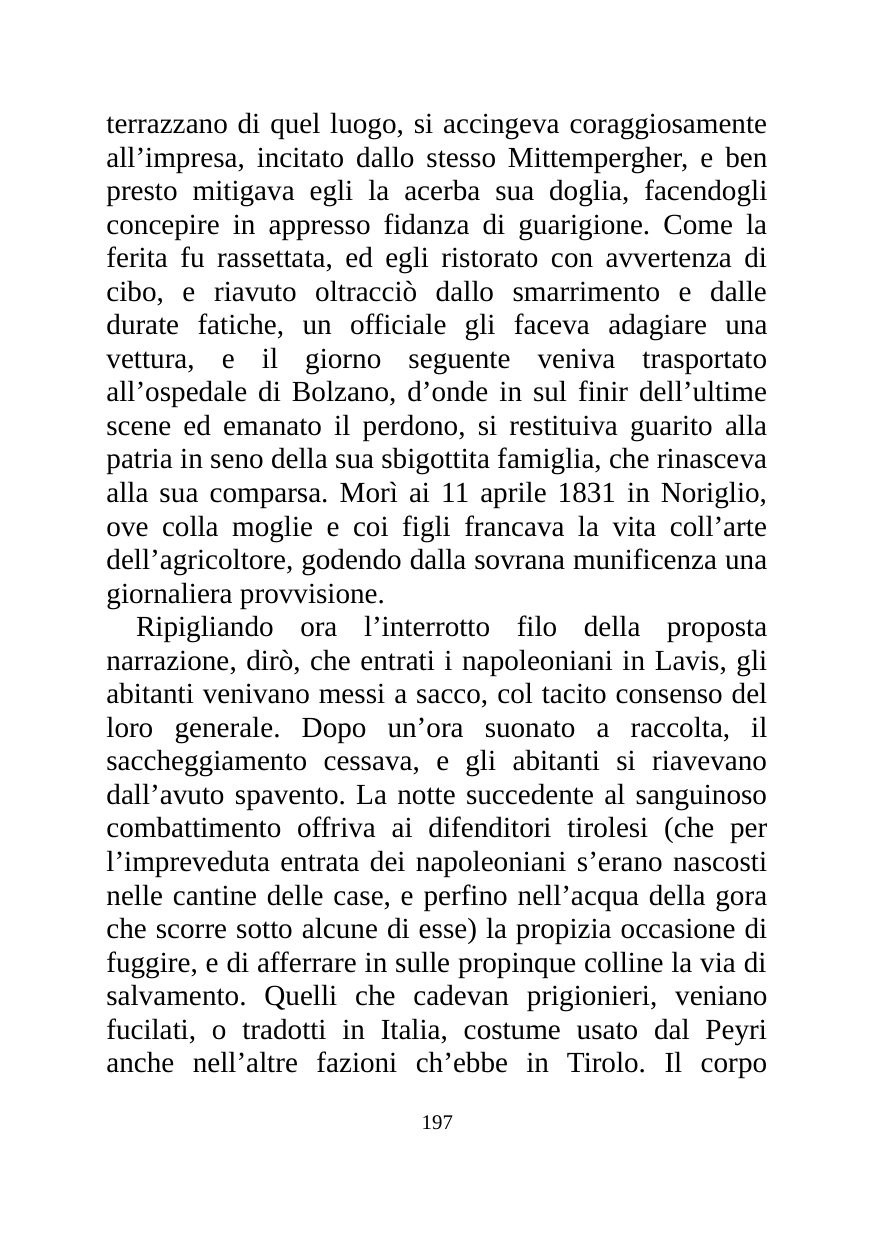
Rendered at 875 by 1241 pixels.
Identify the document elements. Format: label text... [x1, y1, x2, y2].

text Ripigliando ora l’interrotto filo della proposta narrazione, dirò, che entrati i napoleoniani in Lavis, gli abitanti venivano messi a sacco, col tacito consenso del loro generale. Dopo un’ora suonato a raccolta, il saccheggiamento cessava, e gli abitanti si riavevano dall’avuto spavento. La notte succedente al sanguinoso combattimento offriva ai difenditori tirolesi (che per l’impreveduta entrata dei napoleoniani s’erano nascosti nelle cantine delle case, e perfino nell’acqua della gora che scorre sotto alcune di esse) la propizia occasione di fuggire, e di afferrare in sulle propinque colline la via di salvamento. Quelli che cadevan prigionieri, veniano fucilati, o tradotti in Italia, costume usato dal Peyri anche nell’altre fazioni ch’ebbe in Tirolo. Il corpo [106, 609, 768, 1079]
text terrazzano di quel luogo, si accingeva coraggiosamente all’impresa, incitato dallo stesso Mittempergher, e ben presto mitigava egli la acerba sua doglia, facendogli concepire in appresso fidanza di guarigione. Come la ferita fu rassettata, ed egli ristorato con avvertenza di cibo, e riavuto oltracciò dallo smarrimento e dalle durate fatiche, un officiale gli faceva adagiare una vettura, e il giorno seguente veniva trasportato all’ospedale di Bolzano, d’onde in sul finir dell’ultime scene ed emanato il perdono, si restituiva guarito alla patria in seno della sua sbigottita famiglia, che rinasceva alla sua comparsa. Morì ai 11 aprile 1831 in Noriglio, ove colla moglie e coi figli francava la vita coll’arte dell’agricoltore, godendo dalla sovrana munificenza una giornaliera provvisione. [106, 106, 768, 609]
